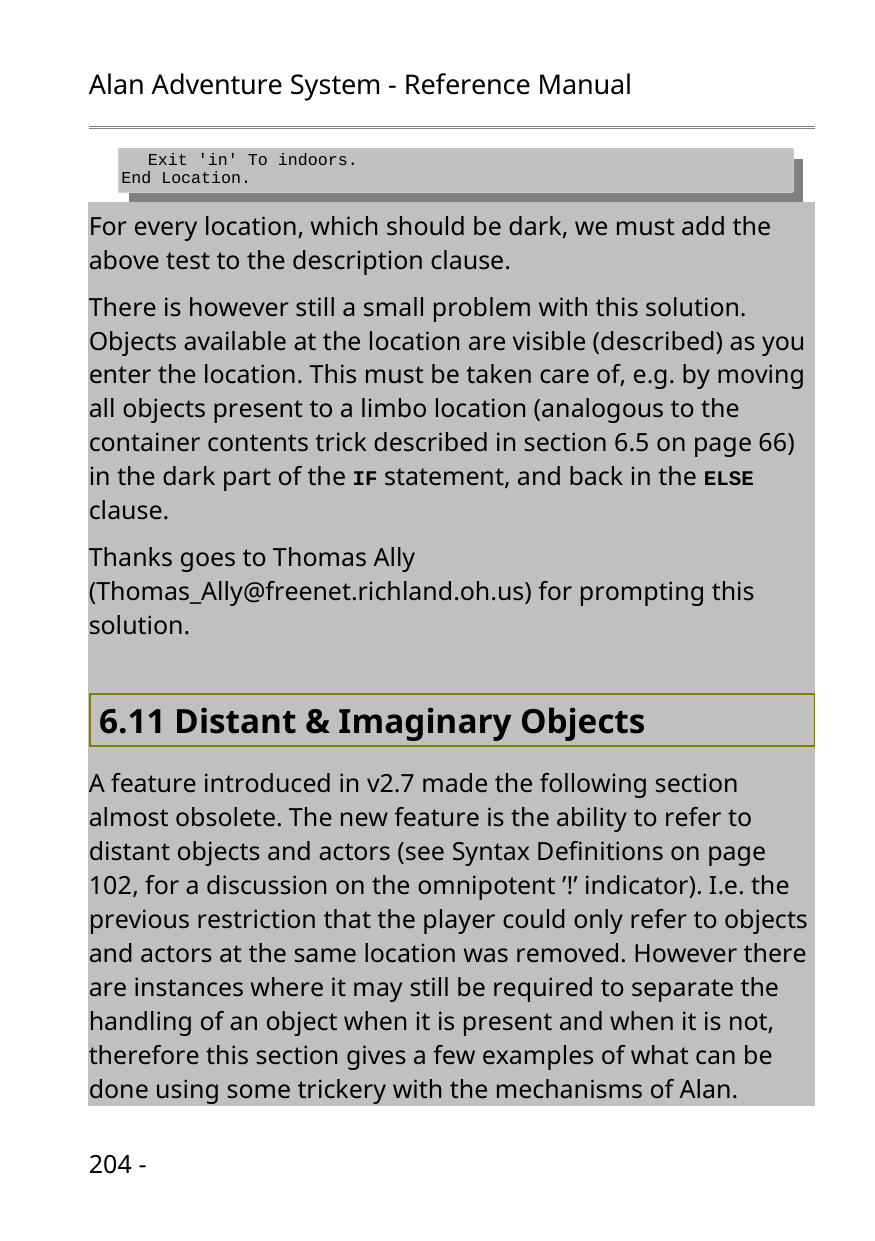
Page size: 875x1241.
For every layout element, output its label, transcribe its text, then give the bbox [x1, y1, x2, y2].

text Exit 'in' To indoors. End Location. [119, 150, 793, 192]
text There is however still a small problem with this solution. Objects available at the location are visible (described) as you enter the location. This must be tak­en care of, e.g. by moving all objects present to a limbo location (analogous to the container contents trick described in section 6.5 on page 66) in the dark part of the IF statement, and back in the ELSE clause. [88, 289, 815, 527]
text For every location, which should be dark, we must add the above test to the description clause. [88, 209, 815, 277]
subtitle Distant & Imaginary Objects [91, 695, 814, 745]
text Thanks goes to Thomas Ally (Thomas_Ally@freenet.richland.oh.us) for prompting this solution. [88, 540, 815, 642]
text A feature introduced in v2.7 made the following section almost obsolete. The new feature is the ability to refer to distant objects and actors (see Syntax Definitions on page 79, for a discussion on the omnipotent ’!’ indicator). I.e. the previous restriction that the player could only refer to objects and actors at the same location was removed. However there are instances where it may still be required to separate the handling of an object when it is present and when it is not, therefore this section gives a few examples of what can be done using some trickery with the mechanisms of Alan. [88, 766, 815, 1106]
